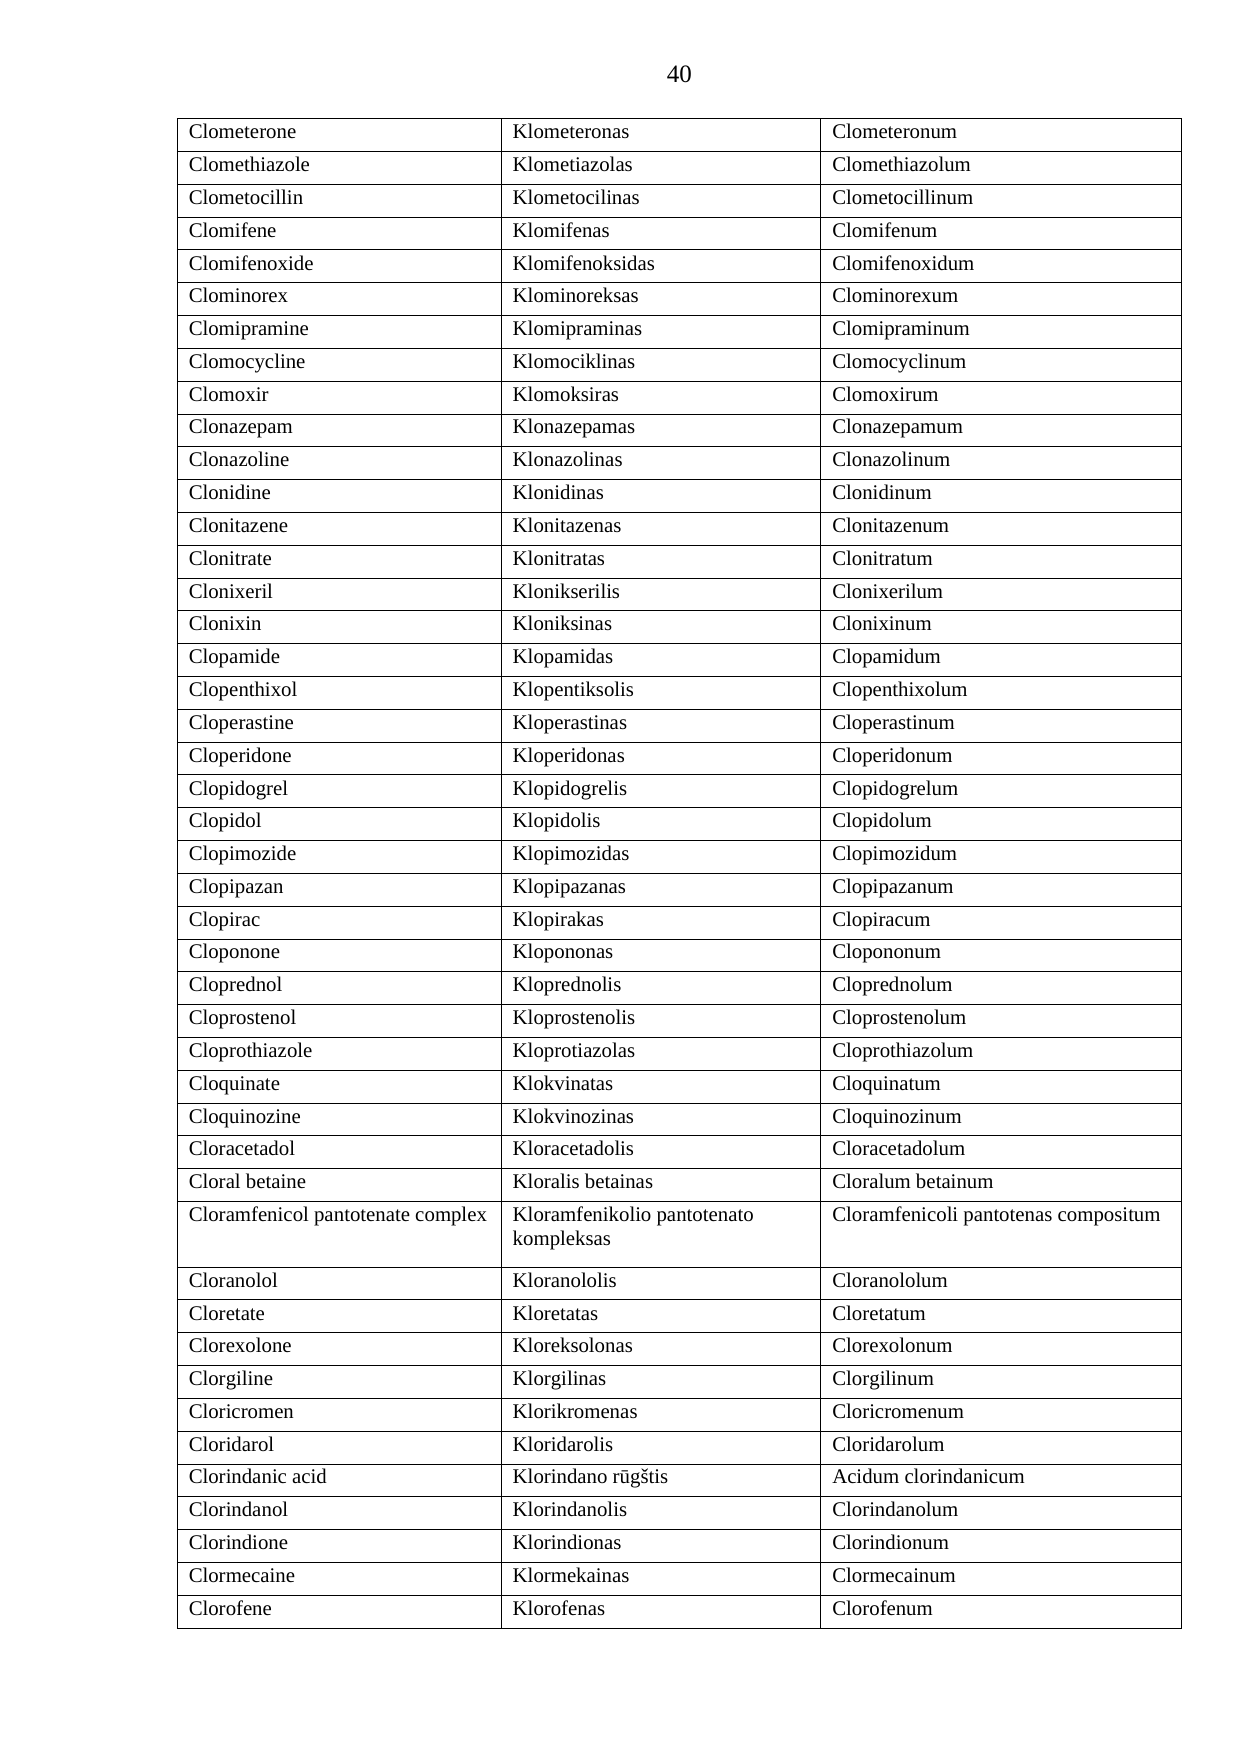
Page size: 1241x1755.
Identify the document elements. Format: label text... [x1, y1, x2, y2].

table_cell Clonazolinum [821, 447, 1181, 479]
table_cell Clomipramine [178, 316, 501, 348]
table_cell Clomifenoxide [178, 250, 501, 282]
table_cell Clopipazan [178, 874, 501, 906]
table_cell Kloridarolis [502, 1432, 820, 1463]
table_cell Clometeronum [821, 119, 1181, 151]
table_cell Klopamidas [502, 644, 820, 676]
table_cell Cloprothiazolum [821, 1038, 1181, 1070]
table_cell Kloprotiazolas [502, 1038, 820, 1070]
table_cell Clopononum [821, 940, 1181, 971]
table_cell Cloquinozinum [821, 1104, 1181, 1135]
table_cell Klominoreksas [502, 283, 820, 315]
table_cell Cloquinate [178, 1071, 501, 1102]
table_cell Klopentiksolis [502, 677, 820, 709]
table_cell Acidum clorindanicum [821, 1465, 1181, 1496]
table_cell Klopidolis [502, 808, 820, 840]
table_cell Clorofenum [821, 1596, 1181, 1627]
table_cell Cloprostenolum [821, 1005, 1181, 1037]
table_cell Kloralis betainas [502, 1169, 820, 1201]
table_cell Cloretatum [821, 1300, 1181, 1332]
table_cell Clorgiline [178, 1366, 501, 1398]
table_cell Clopidogrelum [821, 775, 1181, 807]
table_cell Clominorex [178, 283, 501, 315]
table_cell Clonazoline [178, 447, 501, 479]
table_cell Cloprednolum [821, 972, 1181, 1004]
table_cell Clomocycline [178, 349, 501, 381]
table_cell Kloracetadolis [502, 1136, 820, 1168]
table_cell Clonixerilum [821, 579, 1181, 610]
table_cell Clopipazanum [821, 874, 1181, 906]
table_cell Klometiazolas [502, 152, 820, 184]
table_cell Cloricromenum [821, 1399, 1181, 1431]
table_cell Clomifenum [821, 218, 1181, 249]
table_cell Clomoxirum [821, 382, 1181, 413]
table_cell Cloperidonum [821, 743, 1181, 774]
table_cell Clonixin [178, 611, 501, 643]
table_cell Cloprednol [178, 972, 501, 1004]
table_cell Clonixeril [178, 579, 501, 610]
table_cell Clopamide [178, 644, 501, 676]
table_cell Klonazolinas [502, 447, 820, 479]
table_cell Klonazepamas [502, 415, 820, 446]
table_cell Clonitazenum [821, 513, 1181, 545]
table_cell Clonitratum [821, 546, 1181, 577]
table_cell Klonitazenas [502, 513, 820, 545]
table_cell Klorofenas [502, 1596, 820, 1627]
table_cell Clonitazene [178, 513, 501, 545]
table_cell Klorindionas [502, 1530, 820, 1562]
table_cell Klopononas [502, 940, 820, 971]
table_cell Clorindionum [821, 1530, 1181, 1562]
table_cell Cloranolol [178, 1268, 501, 1299]
table_cell Kloprednolis [502, 972, 820, 1004]
table_cell Clometocillin [178, 185, 501, 217]
table_cell Clominorexum [821, 283, 1181, 315]
table_cell Clomocyclinum [821, 349, 1181, 381]
table_cell Clorindione [178, 1530, 501, 1562]
table_cell Cloridarol [178, 1432, 501, 1463]
table_cell Cloperidone [178, 743, 501, 774]
table_cell Clomifenoxidum [821, 250, 1181, 282]
table_cell Clorexolonum [821, 1333, 1181, 1365]
table_cell Cloridarolum [821, 1432, 1181, 1463]
table_cell Klopirakas [502, 907, 820, 938]
table_cell Clomethiazolum [821, 152, 1181, 184]
table_cell Klonidinas [502, 480, 820, 512]
table_cell Kloniksinas [502, 611, 820, 643]
table_cell Clomipraminum [821, 316, 1181, 348]
table_cell Klormekainas [502, 1563, 820, 1595]
table_cell Klonitratas [502, 546, 820, 577]
table_cell Klorindano rūgštis [502, 1465, 820, 1496]
table_cell Clorindanic acid [178, 1465, 501, 1496]
table_cell Cloquinozine [178, 1104, 501, 1135]
table_cell Cloramfenicol pantotenate complex [178, 1202, 501, 1267]
table_cell Kloperidonas [502, 743, 820, 774]
table_cell Clorindanol [178, 1497, 501, 1529]
table_cell Clopirac [178, 907, 501, 938]
table_cell Kloretatas [502, 1300, 820, 1332]
table_cell Cloricromen [178, 1399, 501, 1431]
table_cell Clonazepamum [821, 415, 1181, 446]
table_cell Kloramfenikolio pantotenato kompleksas [502, 1202, 820, 1267]
table_cell Klorindanolis [502, 1497, 820, 1529]
table_cell Clomoxir [178, 382, 501, 413]
table_cell Cloperastine [178, 710, 501, 742]
table_cell Clorindanolum [821, 1497, 1181, 1529]
table_cell Clopidol [178, 808, 501, 840]
table_cell Cloretate [178, 1300, 501, 1332]
table_cell Clopiracum [821, 907, 1181, 938]
table_cell Klopidogrelis [502, 775, 820, 807]
table_cell Klomifenas [502, 218, 820, 249]
table_cell Klomipraminas [502, 316, 820, 348]
table_cell Clopimozidum [821, 841, 1181, 873]
table_cell Klopimozidas [502, 841, 820, 873]
table_cell Kloranololis [502, 1268, 820, 1299]
table_cell Klorikromenas [502, 1399, 820, 1431]
table_cell Clorgilinum [821, 1366, 1181, 1398]
table_cell Cloracetadol [178, 1136, 501, 1168]
table_cell Klokvinozinas [502, 1104, 820, 1135]
table_cell Clormecaine [178, 1563, 501, 1595]
table_cell Cloralum betainum [821, 1169, 1181, 1201]
table_cell Clomethiazole [178, 152, 501, 184]
table_cell Clopamidum [821, 644, 1181, 676]
table_cell Clometocillinum [821, 185, 1181, 217]
table_cell Klomifenoksidas [502, 250, 820, 282]
table_cell Clopidolum [821, 808, 1181, 840]
table_cell Clopidogrel [178, 775, 501, 807]
table_cell Clometerone [178, 119, 501, 151]
table_cell Klometeronas [502, 119, 820, 151]
table_cell Klorgilinas [502, 1366, 820, 1398]
table_cell Clonidine [178, 480, 501, 512]
table_cell Cloramfenicoli pantotenas compositum [821, 1202, 1181, 1267]
table_cell Klomociklinas [502, 349, 820, 381]
table_cell Kloperastinas [502, 710, 820, 742]
table_cell Clopenthixol [178, 677, 501, 709]
table_cell Klometocilinas [502, 185, 820, 217]
table_cell Klokvinatas [502, 1071, 820, 1102]
table_cell Clormecainum [821, 1563, 1181, 1595]
table_cell Cloquinatum [821, 1071, 1181, 1102]
table_cell Clonazepam [178, 415, 501, 446]
table_cell Clopimozide [178, 841, 501, 873]
table_cell Cloprothiazole [178, 1038, 501, 1070]
table_cell Cloponone [178, 940, 501, 971]
table_cell Cloral betaine [178, 1169, 501, 1201]
table_cell Clorexolone [178, 1333, 501, 1365]
table_cell Klomoksiras [502, 382, 820, 413]
table_cell Klopipazanas [502, 874, 820, 906]
table_cell Clomifene [178, 218, 501, 249]
table_cell Cloranololum [821, 1268, 1181, 1299]
table_cell Cloprostenol [178, 1005, 501, 1037]
table_cell Clorofene [178, 1596, 501, 1627]
table_cell Klonikserilis [502, 579, 820, 610]
table_cell Cloracetadolum [821, 1136, 1181, 1168]
table_cell Clopenthixolum [821, 677, 1181, 709]
table_cell Clonidinum [821, 480, 1181, 512]
table_cell Clonitrate [178, 546, 501, 577]
table_cell Cloperastinum [821, 710, 1181, 742]
table_cell Clonixinum [821, 611, 1181, 643]
table_cell Kloprostenolis [502, 1005, 820, 1037]
table_cell Kloreksolonas [502, 1333, 820, 1365]
